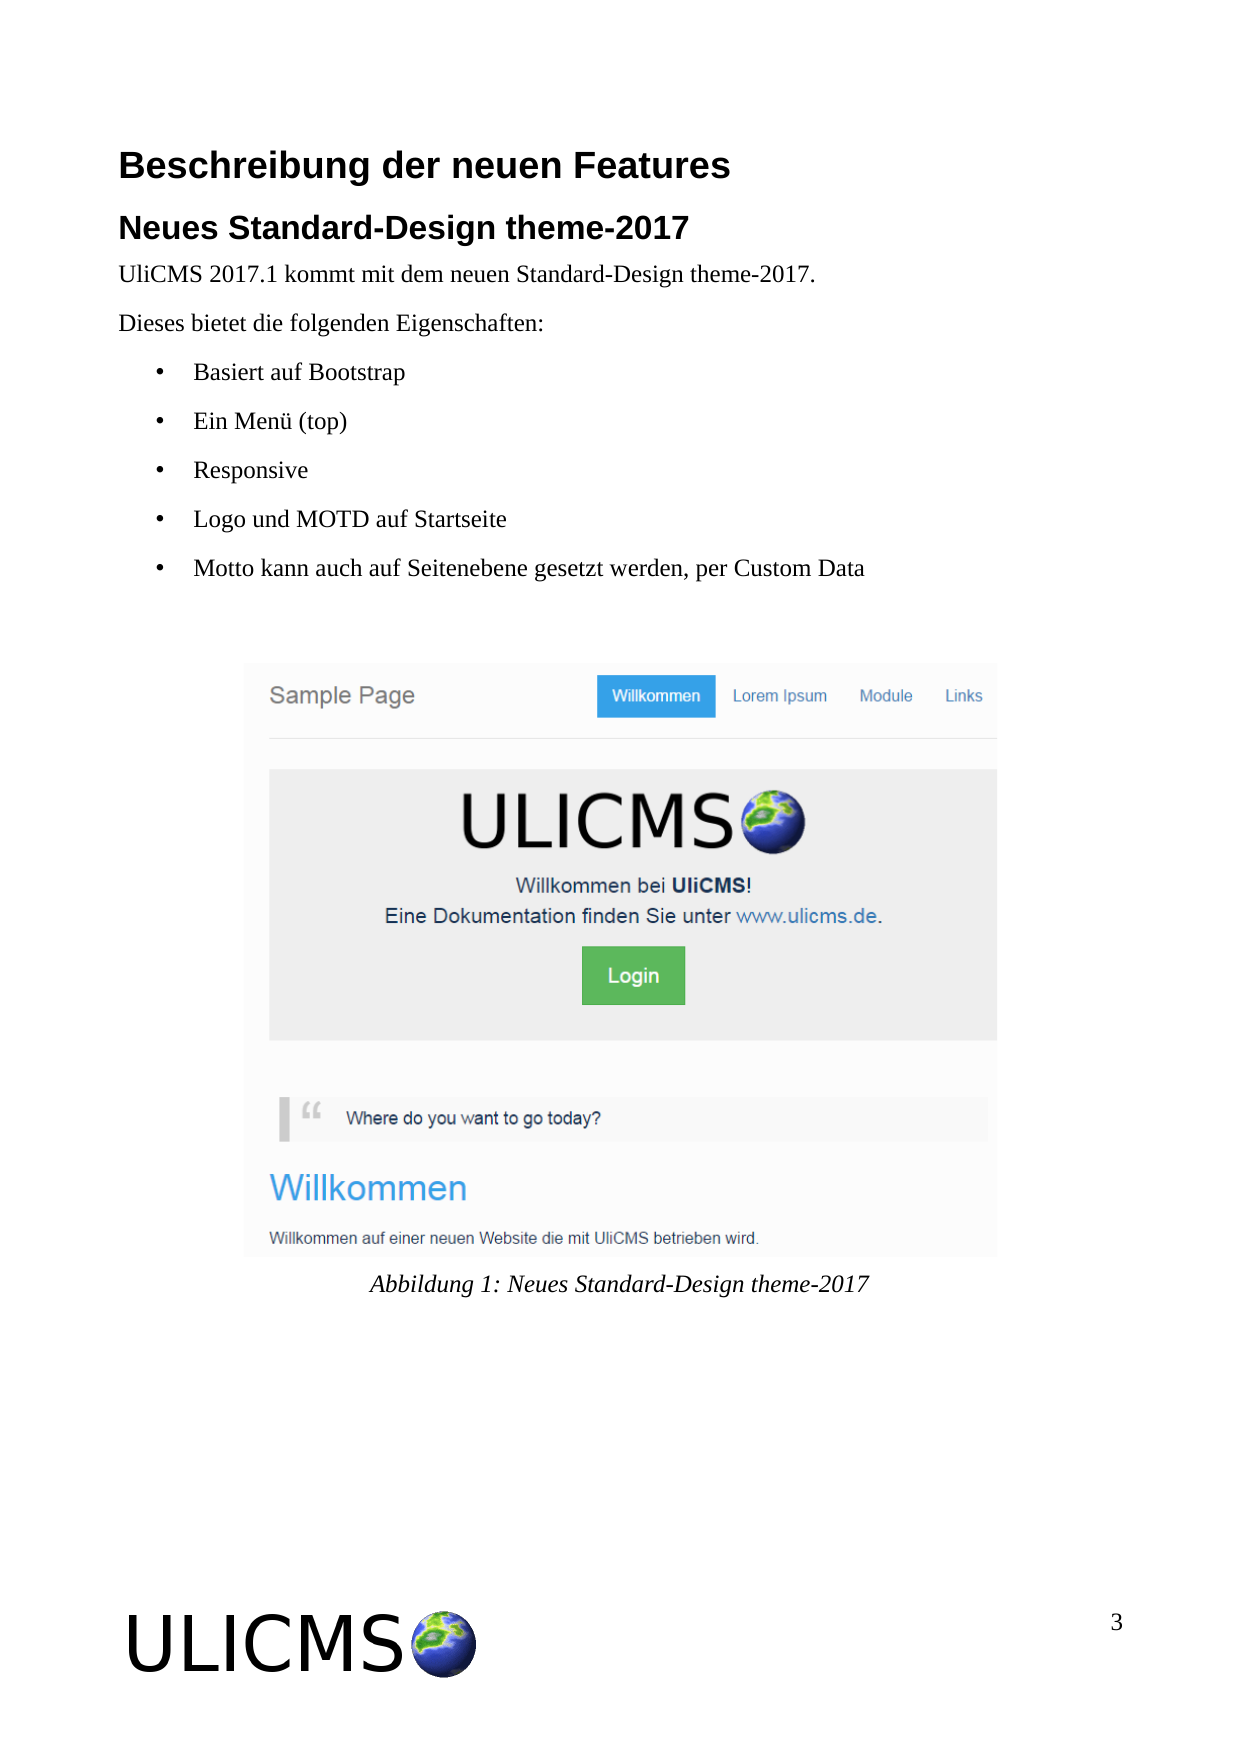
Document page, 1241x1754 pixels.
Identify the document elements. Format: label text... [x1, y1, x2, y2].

text Abbildung 1: Neues Standard-Design theme-2017 [118, 1269, 1123, 1298]
picture [243, 663, 998, 1257]
list Basiert auf Bootstrap [156, 357, 1123, 386]
text Dieses bietet die folgenden Eigenschaften: [118, 308, 1123, 337]
list Logo und MOTD auf Startseite [156, 504, 1123, 533]
subtitle Beschreibung der neuen Features [118, 143, 1123, 187]
list Motto kann auch auf Seitenebene gesetzt werden, per Custom Data [156, 553, 1123, 582]
list Responsive [156, 455, 1123, 484]
picture [118, 1607, 479, 1681]
text UliCMS 2017.1 kommt mit dem neuen Standard-Design theme-2017. [118, 259, 1123, 287]
subtitle Neues Standard-Design theme-2017 [118, 208, 1123, 246]
list Ein Menü (top) [156, 406, 1123, 435]
